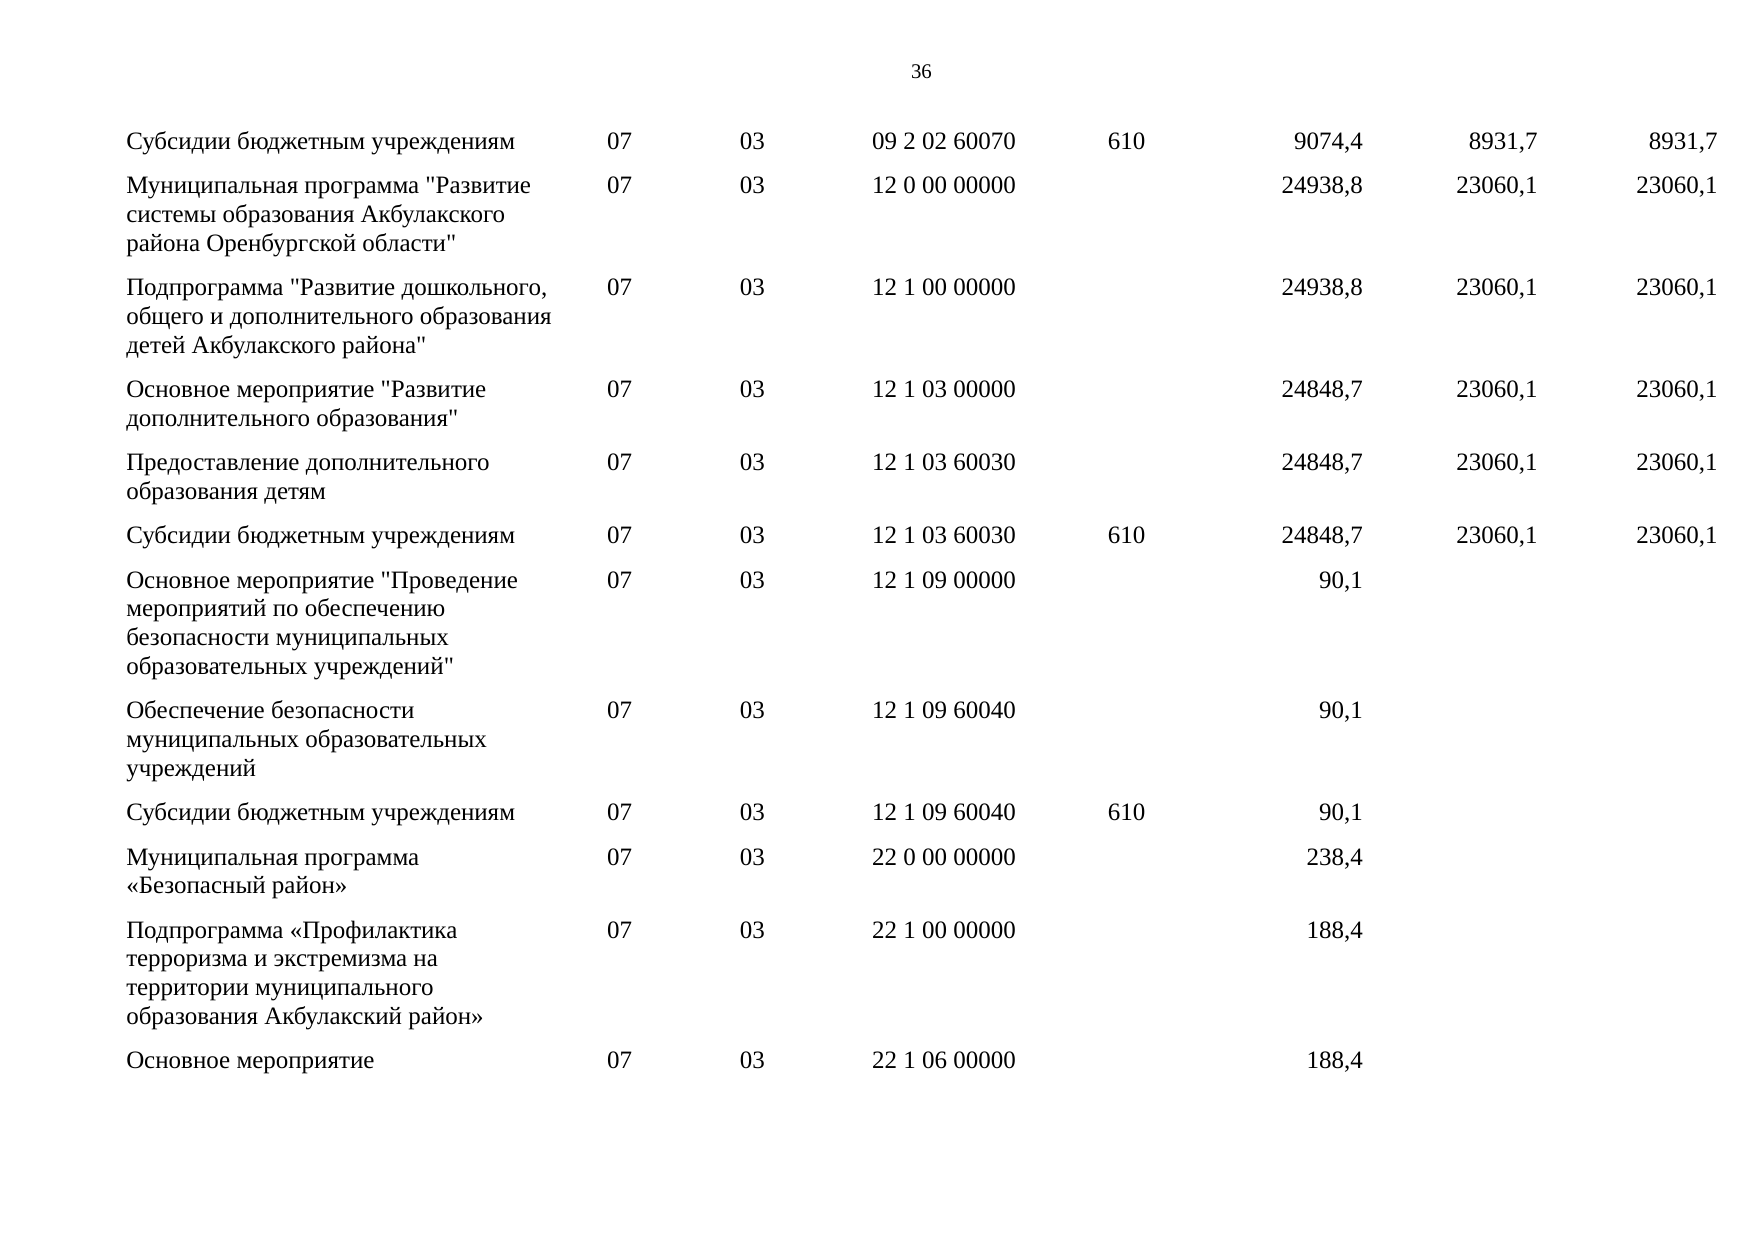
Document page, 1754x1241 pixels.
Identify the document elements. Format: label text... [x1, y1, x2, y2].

table_cell [1725, 834, 1729, 907]
table_cell [1545, 688, 1725, 789]
table_cell 12 1 03 60030 [826, 513, 1061, 557]
table_cell [109, 557, 118, 687]
table_cell 24848,7 [1191, 513, 1370, 557]
table_cell 23060,1 [1545, 264, 1725, 366]
table_cell [1061, 557, 1191, 687]
table_cell 610 [1061, 118, 1191, 162]
table_cell 12 1 03 00000 [826, 366, 1061, 439]
table_cell [1061, 834, 1191, 907]
table_cell 07 [560, 439, 678, 512]
table_cell [109, 907, 118, 1037]
table_cell 23060,1 [1370, 163, 1545, 264]
table_cell Подпрограмма «Профилактика терроризма и экстремизма на территории муниципального образования Акбулакский район» [118, 907, 560, 1037]
table_cell 03 [678, 264, 826, 366]
table_cell [1725, 163, 1729, 264]
table_cell 188,4 [1191, 1038, 1370, 1082]
table_cell [1370, 834, 1545, 907]
table_cell [109, 366, 118, 439]
table_cell 03 [678, 557, 826, 687]
table_cell [1545, 907, 1725, 1037]
table_cell 07 [560, 688, 678, 789]
table_cell [109, 163, 118, 264]
table_cell [1725, 513, 1729, 557]
table_cell 03 [678, 163, 826, 264]
table_cell [1061, 439, 1191, 512]
table_cell [1370, 1038, 1545, 1082]
table_cell [109, 1038, 118, 1082]
table_cell Основное мероприятие "Развитие дополнительного образования" [118, 366, 560, 439]
table_cell 610 [1061, 789, 1191, 834]
table_cell [1725, 1038, 1729, 1082]
table_cell [1725, 907, 1729, 1037]
table_cell 03 [678, 1038, 826, 1082]
table_cell [109, 118, 118, 162]
table_cell 610 [1061, 513, 1191, 557]
table_cell [1061, 366, 1191, 439]
table_cell [1061, 163, 1191, 264]
table_cell 8931,7 [1545, 118, 1725, 162]
table_cell 07 [560, 366, 678, 439]
table_cell 07 [560, 557, 678, 687]
table_cell [1370, 789, 1545, 834]
table_cell 24848,7 [1191, 366, 1370, 439]
table_cell 03 [678, 834, 826, 907]
table_cell [109, 789, 118, 834]
table_cell Субсидии бюджетным учреждениям [118, 118, 560, 162]
table_cell 23060,1 [1370, 513, 1545, 557]
table_cell 9074,4 [1191, 118, 1370, 162]
table_cell 07 [560, 907, 678, 1037]
table_cell 90,1 [1191, 789, 1370, 834]
table_cell 22 1 00 00000 [826, 907, 1061, 1037]
table_cell 03 [678, 439, 826, 512]
table_cell [1725, 688, 1729, 789]
table_cell [109, 688, 118, 789]
table_cell 07 [560, 1038, 678, 1082]
table_cell 12 1 00 00000 [826, 264, 1061, 366]
table_cell [1725, 557, 1729, 687]
table_cell [1370, 907, 1545, 1037]
table_cell Субсидии бюджетным учреждениям [118, 789, 560, 834]
table_cell 03 [678, 366, 826, 439]
table_cell [1370, 557, 1545, 687]
table_cell [1061, 688, 1191, 789]
table_cell 24938,8 [1191, 163, 1370, 264]
table_cell 07 [560, 513, 678, 557]
table_cell 12 1 09 60040 [826, 789, 1061, 834]
table_cell [1725, 118, 1729, 162]
table_cell 22 0 00 00000 [826, 834, 1061, 907]
table_cell [1545, 834, 1725, 907]
table_cell [1545, 557, 1725, 687]
table_cell 23060,1 [1370, 366, 1545, 439]
table_cell [1725, 264, 1729, 366]
table_cell [1061, 264, 1191, 366]
table_cell 23060,1 [1370, 264, 1545, 366]
table_cell 07 [560, 118, 678, 162]
table_cell 03 [678, 688, 826, 789]
table_cell 12 1 03 60030 [826, 439, 1061, 512]
table_cell Муниципальная программа «Безопасный район» [118, 834, 560, 907]
table_cell 23060,1 [1370, 439, 1545, 512]
table_cell [109, 264, 118, 366]
table_cell 24848,7 [1191, 439, 1370, 512]
table_cell 12 1 09 00000 [826, 557, 1061, 687]
table_cell 22 1 06 00000 [826, 1038, 1061, 1082]
table_cell [1725, 439, 1729, 512]
table_cell 09 2 02 60070 [826, 118, 1061, 162]
table_cell 03 [678, 907, 826, 1037]
table_cell Предоставление дополнительного образования детям [118, 439, 560, 512]
table_cell 90,1 [1191, 688, 1370, 789]
table_cell [109, 834, 118, 907]
table_cell Обеспечение безопасности муниципальных образовательных учреждений [118, 688, 560, 789]
table_cell [1370, 688, 1545, 789]
table_cell 23060,1 [1545, 439, 1725, 512]
table_cell 03 [678, 513, 826, 557]
table_cell Основное мероприятие [118, 1038, 560, 1082]
table_cell [1725, 789, 1729, 834]
table_cell [1061, 1038, 1191, 1082]
table_cell [1545, 789, 1725, 834]
table_cell 23060,1 [1545, 366, 1725, 439]
table_cell 07 [560, 789, 678, 834]
table_cell 23060,1 [1545, 163, 1725, 264]
table_cell 23060,1 [1545, 513, 1725, 557]
table_cell 8931,7 [1370, 118, 1545, 162]
table_cell [1725, 366, 1729, 439]
table_cell 24938,8 [1191, 264, 1370, 366]
table_cell 03 [678, 118, 826, 162]
table_cell 07 [560, 264, 678, 366]
table_cell 07 [560, 163, 678, 264]
table_cell Субсидии бюджетным учреждениям [118, 513, 560, 557]
table_cell 07 [560, 834, 678, 907]
table_cell [1545, 1038, 1725, 1082]
table_cell Подпрограмма "Развитие дошкольного, общего и дополнительного образования детей Акбулакского района" [118, 264, 560, 366]
table_cell 188,4 [1191, 907, 1370, 1037]
table_cell [109, 513, 118, 557]
table_cell Муниципальная программа "Развитие системы образования Акбулакского района Оренбургской области" [118, 163, 560, 264]
table_cell 12 0 00 00000 [826, 163, 1061, 264]
table_cell 238,4 [1191, 834, 1370, 907]
table_cell [1061, 907, 1191, 1037]
table_cell 90,1 [1191, 557, 1370, 687]
table_cell [109, 439, 118, 512]
table_cell Основное мероприятие "Проведение мероприятий по обеспечению безопасности муниципальных образовательных учреждений" [118, 557, 560, 687]
table_cell 12 1 09 60040 [826, 688, 1061, 789]
table_cell 03 [678, 789, 826, 834]
